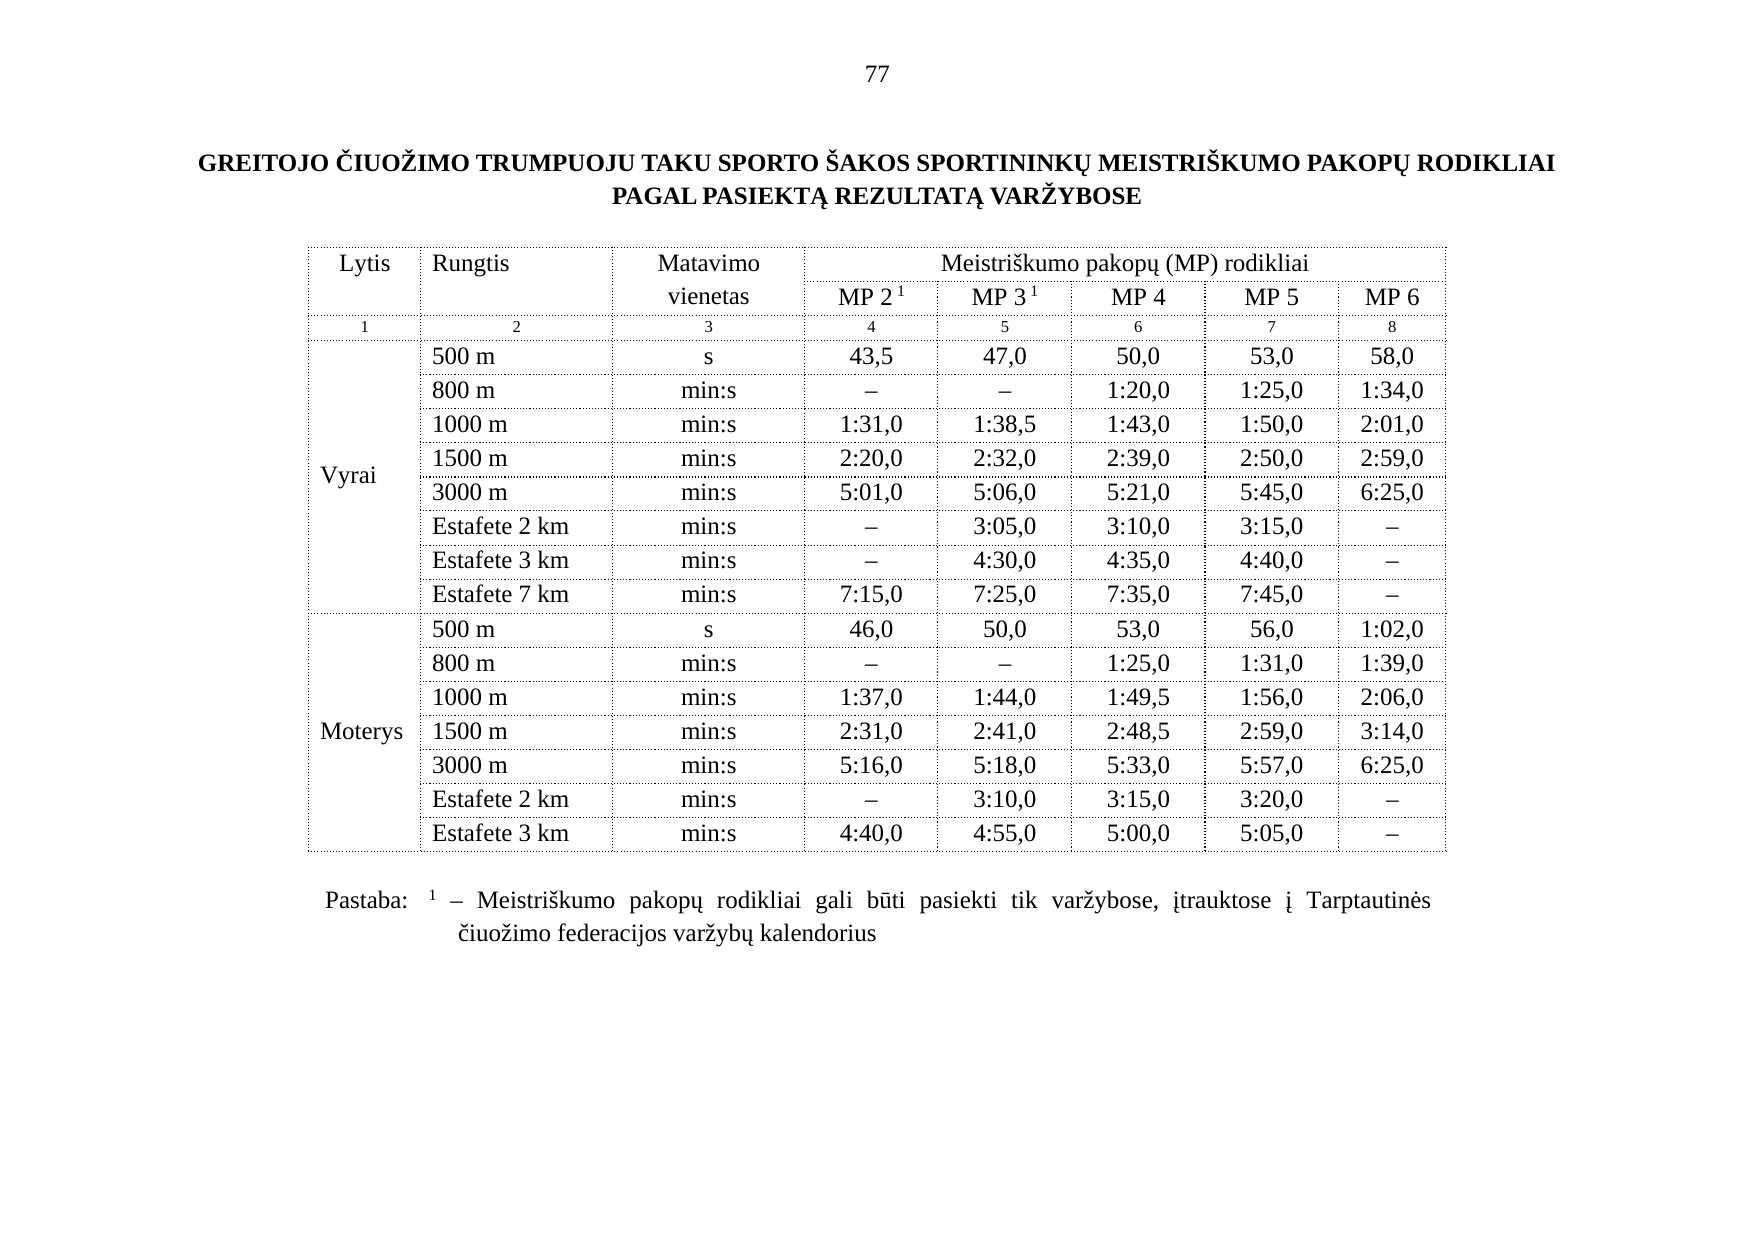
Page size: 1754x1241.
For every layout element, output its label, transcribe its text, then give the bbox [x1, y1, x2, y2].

table_cell Estafete 7 km [421, 579, 613, 613]
table_cell 500 m [421, 340, 613, 374]
table_cell 6:25,0 [1338, 476, 1446, 510]
table_cell – [1338, 783, 1446, 817]
table_cell 50,0 [1071, 340, 1205, 374]
table_cell – [805, 783, 938, 817]
table_cell 5 [938, 315, 1071, 340]
table_cell 1500 m [421, 442, 613, 476]
table_cell min:s [613, 442, 804, 476]
table_header Lytis [309, 247, 421, 315]
table_cell 1:49,5 [1071, 681, 1205, 715]
table_cell 5:16,0 [805, 749, 938, 783]
table_cell min:s [613, 715, 804, 749]
table_cell 2:39,0 [1071, 442, 1205, 476]
table_cell 1:43,0 [1071, 408, 1205, 442]
table_cell Estafete 3 km [421, 545, 613, 578]
table_cell 2:48,5 [1071, 715, 1205, 749]
table_cell min:s [613, 579, 804, 613]
table_cell 3:10,0 [1071, 510, 1205, 544]
table_cell 53,0 [1071, 613, 1205, 647]
table_cell 2:06,0 [1338, 681, 1446, 715]
table_cell 6:25,0 [1338, 749, 1446, 783]
table_cell – [805, 545, 938, 578]
table_header Matavimo vienetas [613, 247, 804, 315]
table_cell 1:38,5 [938, 408, 1071, 442]
table_cell – [1338, 817, 1446, 851]
table_cell Vyrai [309, 340, 421, 613]
table_cell 1:25,0 [1205, 374, 1338, 408]
table_cell 1:31,0 [1205, 647, 1338, 681]
table_cell 4:35,0 [1071, 545, 1205, 578]
table_cell – [938, 374, 1071, 408]
table_cell 1 [309, 315, 421, 340]
table_cell 2:59,0 [1205, 715, 1338, 749]
table_cell 3 [613, 315, 804, 340]
table_cell 7:15,0 [805, 579, 938, 613]
table_cell 7:45,0 [1205, 579, 1338, 613]
table_cell 50,0 [938, 613, 1071, 647]
table_cell Estafete 2 km [421, 510, 613, 544]
table_cell Moterys [309, 613, 421, 851]
table_cell 2:32,0 [938, 442, 1071, 476]
table_cell 1:56,0 [1205, 681, 1338, 715]
table_cell 7:35,0 [1071, 579, 1205, 613]
table_cell 1:31,0 [805, 408, 938, 442]
table_cell min:s [613, 783, 804, 817]
table_cell 53,0 [1205, 340, 1338, 374]
table_cell 5:06,0 [938, 476, 1071, 510]
table_cell – [805, 647, 938, 681]
text PAGAL PASIEKTĄ REZULTATĄ VARŽYBOSE [118, 181, 1636, 209]
table_cell 1:02,0 [1338, 613, 1446, 647]
table_cell MP 3 1 [938, 281, 1071, 315]
table_cell s [613, 340, 804, 374]
table_cell 2:41,0 [938, 715, 1071, 749]
table_cell min:s [613, 408, 804, 442]
table_cell Estafete 3 km [421, 817, 613, 851]
table_header Rungtis [421, 247, 613, 315]
table_cell MP 2 1 [805, 281, 938, 315]
table_cell min:s [613, 510, 804, 544]
table_cell 8 [1338, 315, 1446, 340]
table_cell 4:30,0 [938, 545, 1071, 578]
table_cell 4 [805, 315, 938, 340]
table_cell min:s [613, 374, 804, 408]
table_cell 1000 m [421, 408, 613, 442]
table_cell 1500 m [421, 715, 613, 749]
table_cell 5:57,0 [1205, 749, 1338, 783]
table_cell 43,5 [805, 340, 938, 374]
table_cell 3:20,0 [1205, 783, 1338, 817]
table_cell 4:40,0 [805, 817, 938, 851]
table_cell 1:44,0 [938, 681, 1071, 715]
table_cell 6 [1071, 315, 1205, 340]
table_cell s [613, 613, 804, 647]
table_cell 5:05,0 [1205, 817, 1338, 851]
table_cell – [1338, 545, 1446, 578]
table_cell 1:50,0 [1205, 408, 1338, 442]
table_cell 3000 m [421, 749, 613, 783]
table_cell 2:31,0 [805, 715, 938, 749]
table_cell 3:05,0 [938, 510, 1071, 544]
table_cell 3000 m [421, 476, 613, 510]
table_cell 5:33,0 [1071, 749, 1205, 783]
table_cell 5:21,0 [1071, 476, 1205, 510]
table_cell 3:15,0 [1205, 510, 1338, 544]
table_cell 2:01,0 [1338, 408, 1446, 442]
table_cell min:s [613, 817, 804, 851]
table_cell 58,0 [1338, 340, 1446, 374]
table_cell – [805, 510, 938, 544]
table_cell 2:59,0 [1338, 442, 1446, 476]
table_cell 5:45,0 [1205, 476, 1338, 510]
table_cell min:s [613, 647, 804, 681]
table_cell 47,0 [938, 340, 1071, 374]
table_cell 3:10,0 [938, 783, 1071, 817]
table_cell – [805, 374, 938, 408]
table_cell 500 m [421, 613, 613, 647]
table_cell 46,0 [805, 613, 938, 647]
table_cell 56,0 [1205, 613, 1338, 647]
table_cell MP 6 [1338, 281, 1446, 315]
table_cell 1:39,0 [1338, 647, 1446, 681]
table_cell 1:20,0 [1071, 374, 1205, 408]
table_cell 3:14,0 [1338, 715, 1446, 749]
table_cell 800 m [421, 374, 613, 408]
table_header Meistriškumo pakopų (MP) rodikliai [805, 247, 1446, 281]
table_cell – [938, 647, 1071, 681]
table_cell MP 4 [1071, 281, 1205, 315]
table_cell 2 [421, 315, 613, 340]
table_cell 4:55,0 [938, 817, 1071, 851]
table_cell 1000 m [421, 681, 613, 715]
table_cell 7:25,0 [938, 579, 1071, 613]
table_cell 1:25,0 [1071, 647, 1205, 681]
text greitOJO čiuožimO trumpuoju taku SPORTO ŠAKOS SPORTININKŲ MEISTRIŠKUMO PAKOPŲ RODIKLIAI [118, 148, 1636, 176]
table_cell – [1338, 510, 1446, 544]
table_cell min:s [613, 545, 804, 578]
table_cell 5:18,0 [938, 749, 1071, 783]
table_cell 1:34,0 [1338, 374, 1446, 408]
table_cell – [1338, 579, 1446, 613]
table_cell 3:15,0 [1071, 783, 1205, 817]
table_cell 2:20,0 [805, 442, 938, 476]
table_cell min:s [613, 476, 804, 510]
text Pastaba: 1 – Meistriškumo pakopų rodikliai gali būti pasiekti tik varžybose, įtrauktose į Tarptautinės čiuožimo federacijos varžybų kalendorius [325, 885, 1432, 947]
table_cell 1:37,0 [805, 681, 938, 715]
table_cell 5:00,0 [1071, 817, 1205, 851]
table_cell 4:40,0 [1205, 545, 1338, 578]
table_cell 7 [1205, 315, 1338, 340]
table_cell 2:50,0 [1205, 442, 1338, 476]
table_cell MP 5 [1205, 281, 1338, 315]
table_cell 5:01,0 [805, 476, 938, 510]
table_cell min:s [613, 749, 804, 783]
table_cell 800 m [421, 647, 613, 681]
table_cell min:s [613, 681, 804, 715]
table_cell Estafete 2 km [421, 783, 613, 817]
